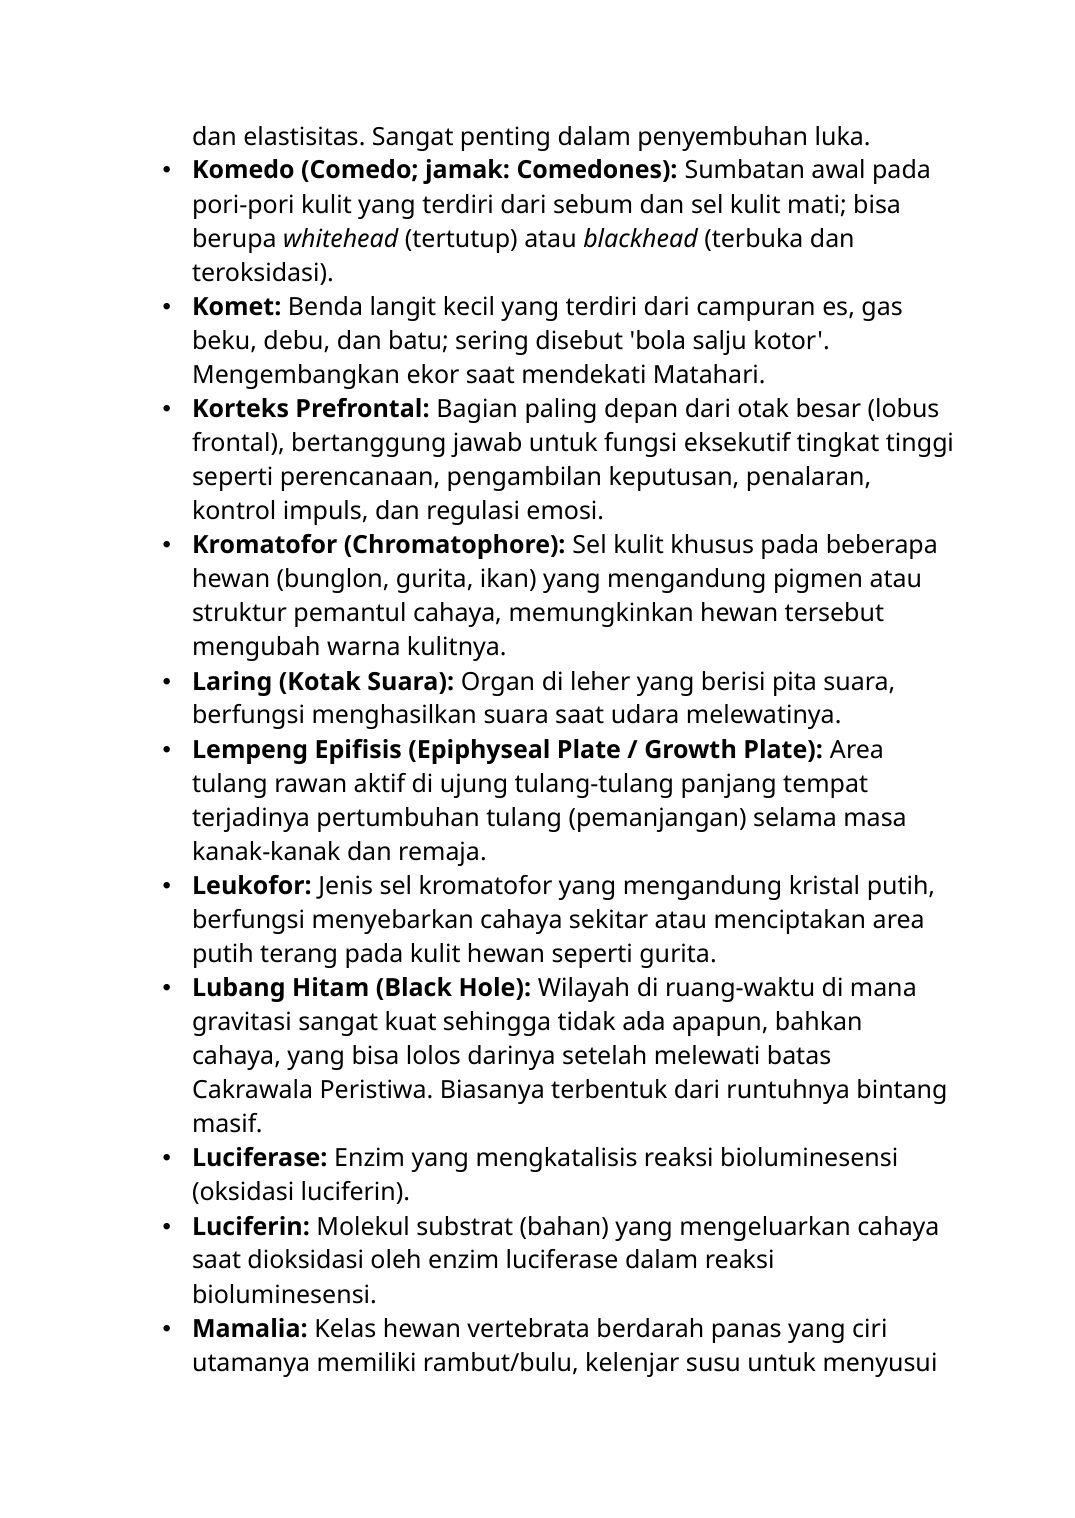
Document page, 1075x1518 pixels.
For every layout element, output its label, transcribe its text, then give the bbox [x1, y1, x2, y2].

list Mamalia: Kelas hewan vertebrata berdarah panas yang ciri utamanya memiliki rambut/bulu, kelenjar susu untuk menyusui [162, 1310, 957, 1378]
list Leukofor: Jenis sel kromatofor yang mengandung kristal putih, berfungsi menyebarkan cahaya sekitar atau menciptakan area putih terang pada kulit hewan seperti gurita. [162, 867, 957, 970]
list Laring (Kotak Suara): Organ di leher yang berisi pita suara, berfungsi menghasilkan suara saat udara melewatinya. [162, 663, 957, 731]
list Komet: Benda langit kecil yang terdiri dari campuran es, gas beku, debu, dan batu; sering disebut 'bola salju kotor'. Mengembangkan ekor saat mendekati Matahari. [162, 288, 957, 391]
list Komedo (Comedo; jamak: Comedones): Sumbatan awal pada pori-pori kulit yang terdiri dari sebum dan sel kulit mati; bisa berupa whitehead (tertutup) atau blackhead (terbuka dan teroksidasi). [162, 152, 957, 288]
list Luciferase: Enzim yang mengkatalisis reaksi bioluminesensi (oksidasi luciferin). [162, 1140, 957, 1208]
list dan elastisitas. Sangat penting dalam penyembuhan luka. [162, 118, 957, 152]
list Lempeng Epifisis (Epiphyseal Plate / Growth Plate): Area tulang rawan aktif di ujung tulang-tulang panjang tempat terjadinya pertumbuhan tulang (pemanjangan) selama masa kanak-kanak dan remaja. [162, 731, 957, 867]
list Kromatofor (Chromatophore): Sel kulit khusus pada beberapa hewan (bunglon, gurita, ikan) yang mengandung pigmen atau struktur pemantul cahaya, memungkinkan hewan tersebut mengubah warna kulitnya. [162, 527, 957, 663]
list Lubang Hitam (Black Hole): Wilayah di ruang-waktu di mana gravitasi sangat kuat sehingga tidak ada apapun, bahkan cahaya, yang bisa lolos darinya setelah melewati batas Cakrawala Peristiwa. Biasanya terbentuk dari runtuhnya bintang masif. [162, 970, 957, 1140]
list Korteks Prefrontal: Bagian paling depan dari otak besar (lobus frontal), bertanggung jawab untuk fungsi eksekutif tingkat tinggi seperti perencanaan, pengambilan keputusan, penalaran, kontrol impuls, dan regulasi emosi. [162, 391, 957, 527]
list Luciferin: Molekul substrat (bahan) yang mengeluarkan cahaya saat dioksidasi oleh enzim luciferase dalam reaksi bioluminesensi. [162, 1208, 957, 1310]
